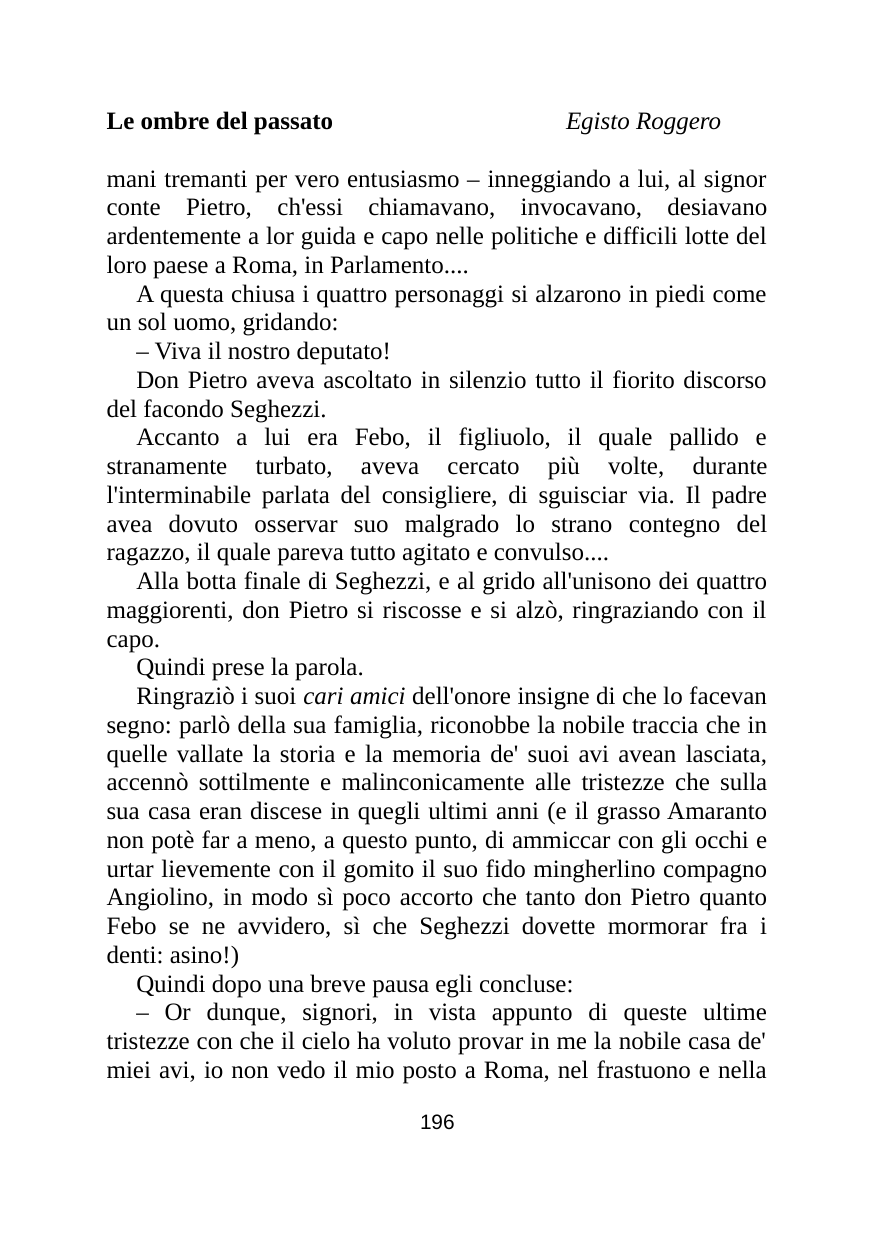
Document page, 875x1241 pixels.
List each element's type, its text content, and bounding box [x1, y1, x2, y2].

text – Or dunque, signori, in vista appunto di queste ultime tristezze con che il cielo ha voluto provar in me la nobile casa de' miei avi, io non vedo il mio posto a Roma, nel frastuono e nella [106, 997, 768, 1084]
text Ringraziò i suoi cari amici dell'onore insigne di che lo facevan segno: parlò della sua famiglia, riconobbe la nobile traccia che in quelle vallate la storia e la memoria de' suoi avi avean lasciata, accennò sottilmente e malinconicamente alle tristezze che sulla sua casa eran discese in quegli ultimi anni (e il grasso Amaranto non potè far a meno, a questo punto, di ammiccar con gli occhi e urtar lievemente con il gomito il suo fido mingherlino compagno Angiolino, in modo sì poco accorto che tanto don Pietro quanto Febo se ne avvidero, sì che Seghezzi dovette mormorar fra i denti: asino!) [106, 681, 768, 969]
text Quindi prese la parola. [106, 652, 768, 681]
text Accanto a lui era Febo, il figliuolo, il quale pallido e stranamente turbato, aveva cercato più volte, durante l'interminabile parlata del consigliere, di sguisciar via. Il padre avea dovuto osservar suo malgrado lo strano contegno del ragazzo, il quale pareva tutto agitato e convulso.... [106, 422, 768, 566]
text Don Pietro aveva ascoltato in silenzio tutto il fiorito discorso del facondo Seghezzi. [106, 365, 768, 422]
text – Viva il nostro deputato! [106, 336, 768, 365]
text A questa chiusa i quattro personaggi si alzarono in piedi come un sol uomo, gridando: [106, 279, 768, 336]
text Alla botta finale di Seghezzi, e al grido all'unisono dei quattro maggiorenti, don Pietro si riscosse e si alzò, ringraziando con il capo. [106, 566, 768, 652]
text mani tremanti per vero entusiasmo – inneggiando a lui, al signor conte Pietro, ch'essi chiamavano, invocavano, desiavano ardentemente a lor guida e capo nelle politiche e difficili lotte del loro paese a Roma, in Parlamento.... [106, 164, 768, 279]
text Quindi dopo una breve pausa egli concluse: [106, 969, 768, 997]
